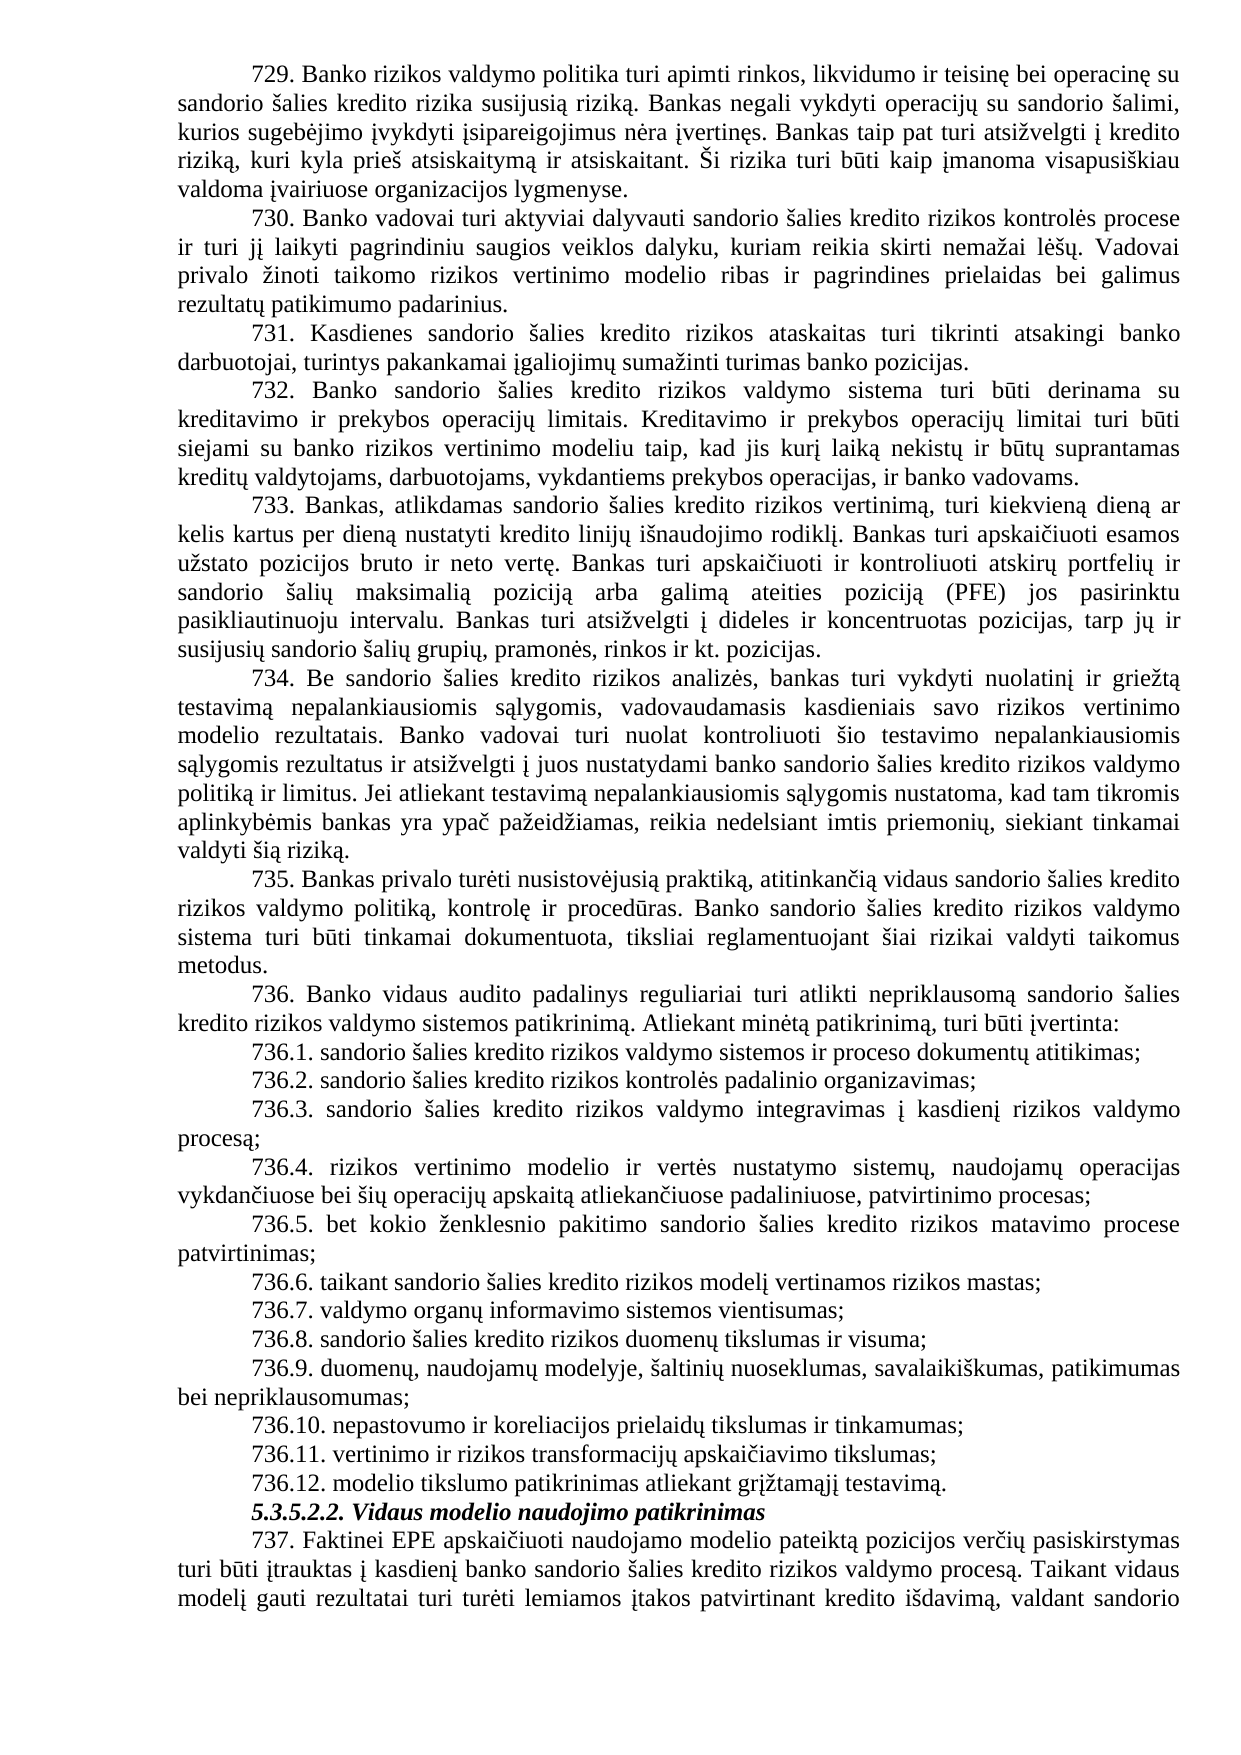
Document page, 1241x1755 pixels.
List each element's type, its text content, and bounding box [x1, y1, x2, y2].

text 730. Banko vadovai turi aktyviai dalyvauti sandorio šalies kredito rizikos kontrolės procese ir turi jį laikyti pagrindiniu saugios veiklos dalyku, kuriam reikia skirti nemažai lėšų. Vadovai privalo žinoti taikomo rizikos vertinimo modelio ribas ir pagrindines prielaidas bei galimus rezultatų patikimumo padarinius. [177, 203, 1181, 318]
text 736.6. taikant sandorio šalies kredito rizikos modelį vertinamos rizikos mastas; [177, 1267, 1181, 1295]
text 731. Kasdienes sandorio šalies kredito rizikos ataskaitas turi tikrinti atsakingi banko darbuotojai, turintys pakankamai įgaliojimų sumažinti turimas banko pozicijas. [177, 318, 1181, 375]
text 736.10. nepastovumo ir koreliacijos prielaidų tikslumas ir tinkamumas; [177, 1410, 1181, 1439]
text 736.3. sandorio šalies kredito rizikos valdymo integravimas į kasdienį rizikos valdymo procesą; [177, 1094, 1181, 1152]
text 5.3.5.2.2. Vidaus modelio naudojimo patikrinimas [177, 1497, 1181, 1525]
text 736.4. rizikos vertinimo modelio ir vertės nustatymo sistemų, naudojamų operacijas vykdančiuose bei šių operacijų apskaitą atliekančiuose padaliniuose, patvirtinimo procesas; [177, 1152, 1181, 1209]
text 734. Be sandorio šalies kredito rizikos analizės, bankas turi vykdyti nuolatinį ir griežtą testavimą nepalankiausiomis sąlygomis, vadovaudamasis kasdieniais savo rizikos vertinimo modelio rezultatais. Banko vadovai turi nuolat kontroliuoti šio testavimo nepalankiausiomis sąlygomis rezultatus ir atsižvelgti į juos nustatydami banko sandorio šalies kredito rizikos valdymo politiką ir limitus. Jei atliekant testavimą nepalankiausiomis sąlygomis nustatoma, kad tam tikromis aplinkybėmis bankas yra ypač pažeidžiamas, reikia nedelsiant imtis priemonių, siekiant tinkamai valdyti šią riziką. [177, 663, 1181, 864]
text 732. Banko sandorio šalies kredito rizikos valdymo sistema turi būti derinama su kreditavimo ir prekybos operacijų limitais. Kreditavimo ir prekybos operacijų limitai turi būti siejami su banko rizikos vertinimo modeliu taip, kad jis kurį laiką nekistų ir būtų suprantamas kreditų valdytojams, darbuotojams, vykdantiems prekybos operacijas, ir banko vadovams. [177, 375, 1181, 490]
text 736.2. sandorio šalies kredito rizikos kontrolės padalinio organizavimas; [177, 1065, 1181, 1094]
text 729. Banko rizikos valdymo politika turi apimti rinkos, likvidumo ir teisinę bei operacinę su sandorio šalies kredito rizika susijusią riziką. Bankas negali vykdyti operacijų su sandorio šalimi, kurios sugebėjimo įvykdyti įsipareigojimus nėra įvertinęs. Bankas taip pat turi atsižvelgti į kredito riziką, kuri kyla prieš atsiskaitymą ir atsiskaitant. Ši rizika turi būti kaip įmanoma visapusiškiau valdoma įvairiuose organizacijos lygmenyse. [177, 59, 1181, 203]
text 736.11. vertinimo ir rizikos transformacijų apskaičiavimo tikslumas; [177, 1439, 1181, 1468]
text 735. Bankas privalo turėti nusistovėjusią praktiką, atitinkančią vidaus sandorio šalies kredito rizikos valdymo politiką, kontrolę ir procedūras. Banko sandorio šalies kredito rizikos valdymo sistema turi būti tinkamai dokumentuota, tiksliai reglamentuojant šiai rizikai valdyti taikomus metodus. [177, 864, 1181, 979]
text 736. Banko vidaus audito padalinys reguliariai turi atlikti nepriklausomą sandorio šalies kredito rizikos valdymo sistemos patikrinimą. Atliekant minėtą patikrinimą, turi būti įvertinta: [177, 979, 1181, 1037]
text 736.7. valdymo organų informavimo sistemos vientisumas; [177, 1295, 1181, 1324]
text 736.12. modelio tikslumo patikrinimas atliekant grįžtamąjį testavimą. [177, 1468, 1181, 1497]
text 733. Bankas, atlikdamas sandorio šalies kredito rizikos vertinimą, turi kiekvieną dieną ar kelis kartus per dieną nustatyti kredito linijų išnaudojimo rodiklį. Bankas turi apskaičiuoti esamos užstato pozicijos bruto ir neto vertę. Bankas turi apskaičiuoti ir kontroliuoti atskirų portfelių ir sandorio šalių maksimalią poziciją arba galimą ateities poziciją (PFE) jos pasirinktu pasikliautinuoju intervalu. Bankas turi atsižvelgti į dideles ir koncentruotas pozicijas, tarp jų ir susijusių sandorio šalių grupių, pramonės, rinkos ir kt. pozicijas. [177, 490, 1181, 663]
text 736.5. bet kokio ženklesnio pakitimo sandorio šalies kredito rizikos matavimo procese patvirtinimas; [177, 1209, 1181, 1267]
text 736.8. sandorio šalies kredito rizikos duomenų tikslumas ir visuma; [177, 1324, 1181, 1353]
text 736.9. duomenų, naudojamų modelyje, šaltinių nuoseklumas, savalaikiškumas, patikimumas bei nepriklausomumas; [177, 1353, 1181, 1410]
text 736.1. sandorio šalies kredito rizikos valdymo sistemos ir proceso dokumentų atitikimas; [177, 1037, 1181, 1065]
text 737. Faktinei EPE apskaičiuoti naudojamo modelio pateiktą pozicijos verčių pasiskirstymas turi būti įtrauktas į kasdienį banko sandorio šalies kredito rizikos valdymo procesą. Taikant vidaus modelį gauti rezultatai turi turėti lemiamos įtakos patvirtinant kredito išdavimą, valdant sandorio [177, 1525, 1181, 1612]
